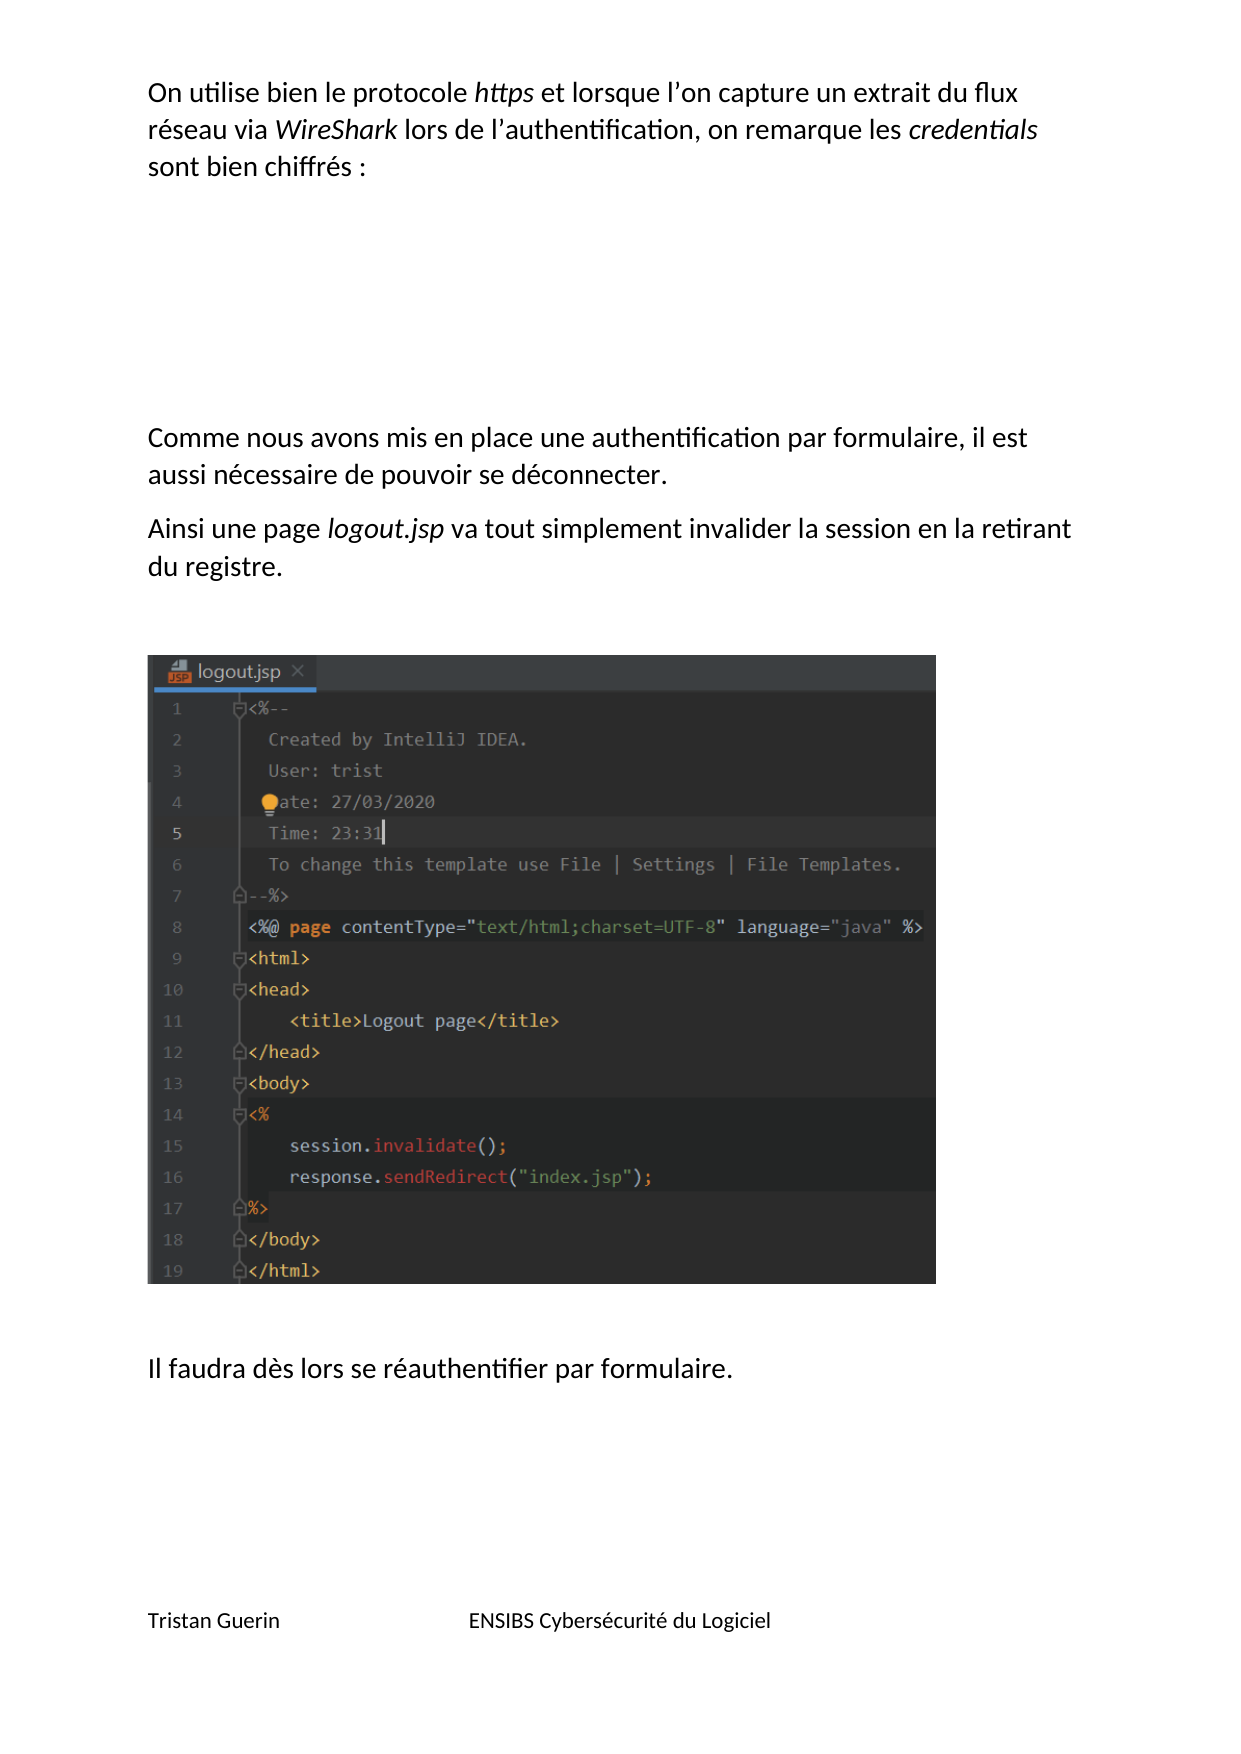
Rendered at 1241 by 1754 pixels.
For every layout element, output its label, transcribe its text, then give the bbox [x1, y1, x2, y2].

text Ainsi une page logout.jsp va tout simplement invalider la session en la retirant du registre. [148, 510, 1093, 583]
text Il faudra dès lors se réauthentifier par formulaire. [148, 1351, 1093, 1386]
text Comme nous avons mis en place une authentification par formulaire, il est aussi nécessaire de pouvoir se déconnecter. [148, 419, 1093, 492]
text On utilise bien le protocole https et lorsque l’on capture un extrait du flux réseau via WireShark lors de l’authentification, on remarque les credentials sont bien chiffrés : [148, 74, 1093, 184]
